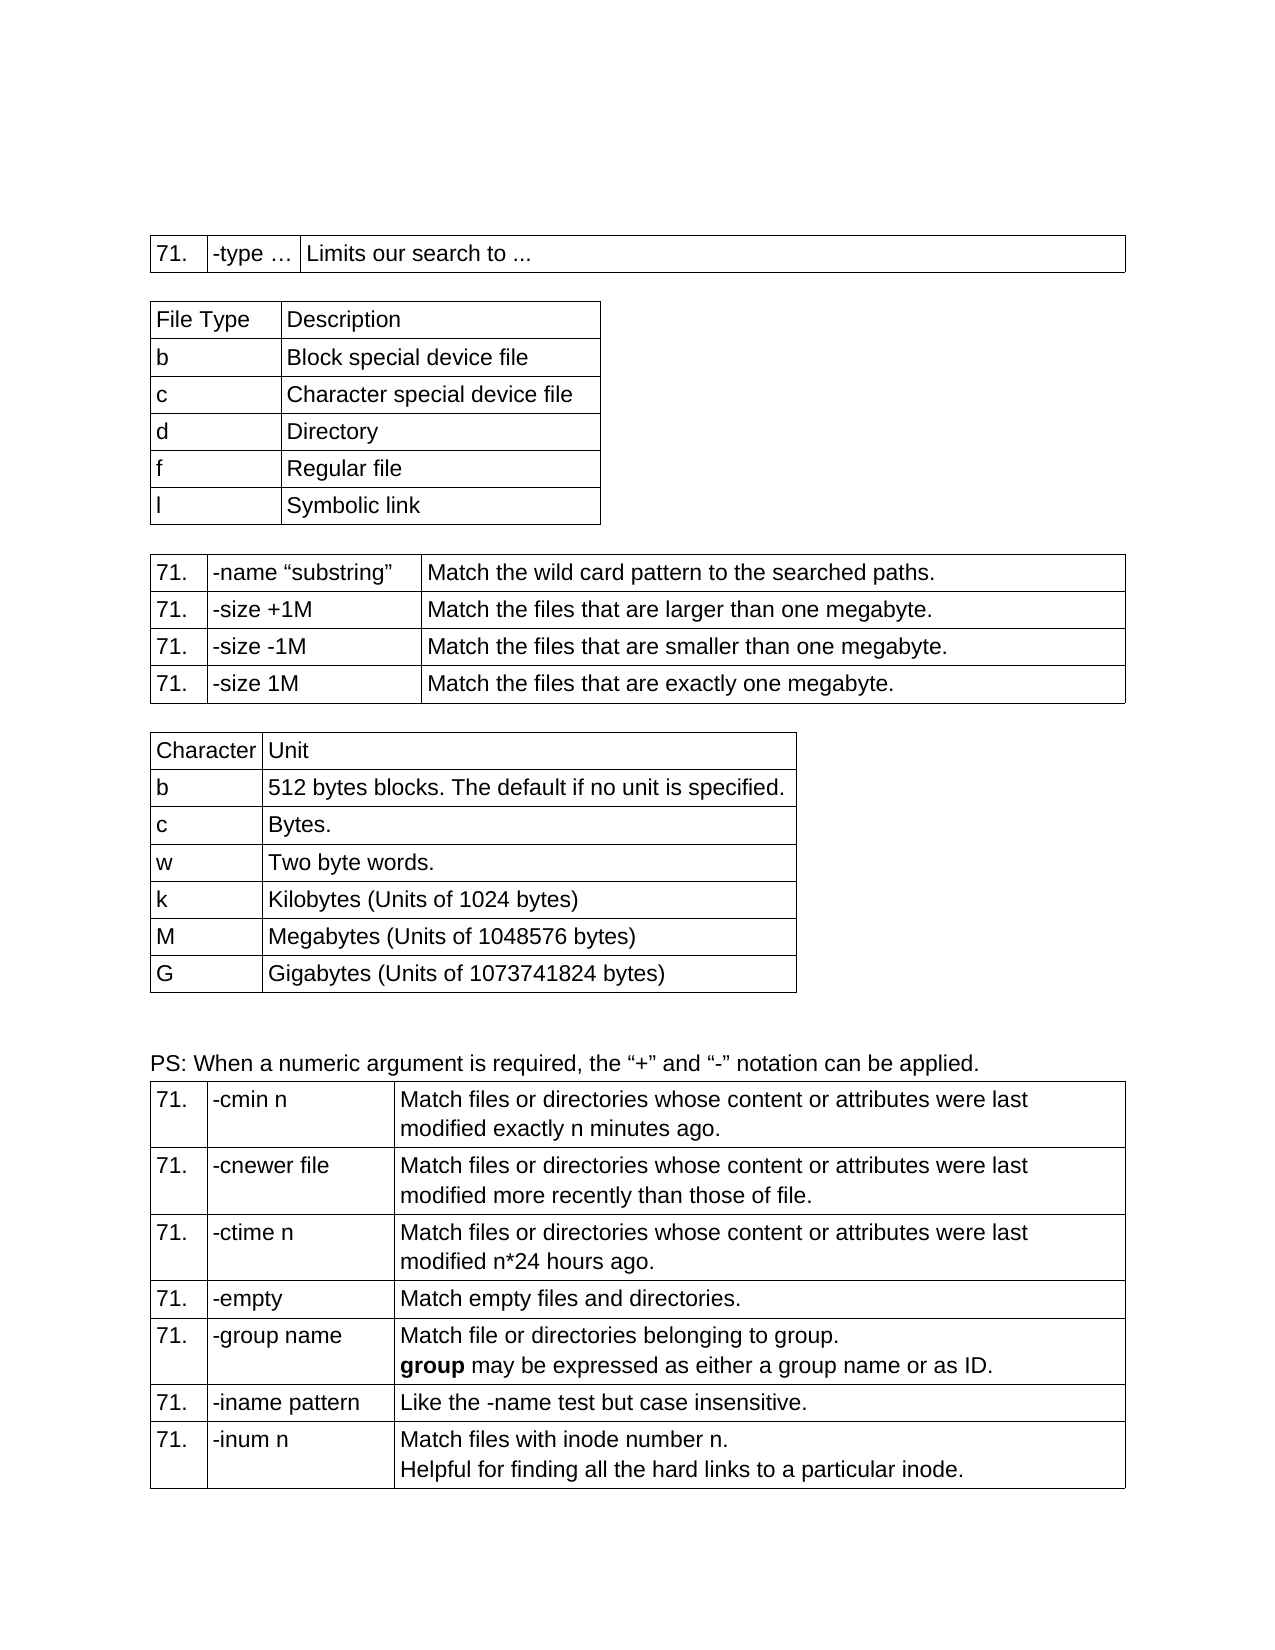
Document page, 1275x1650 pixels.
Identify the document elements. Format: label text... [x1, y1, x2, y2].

table_cell -cnewer file [208, 1148, 394, 1214]
table_cell l [151, 488, 281, 524]
table_header Unit [263, 733, 796, 769]
table_cell -size -1M [208, 629, 421, 665]
table_cell k [151, 882, 262, 918]
table_header -type … [208, 236, 300, 272]
table_header Match the wild card pattern to the searched paths. [422, 555, 1125, 591]
table_cell Symbolic link [282, 488, 600, 524]
table_cell 71. [151, 1148, 207, 1214]
table_cell Like the -name test but case insensitive. [395, 1385, 1125, 1421]
table_header Limits our search to ... [301, 236, 1125, 272]
table_cell Match empty files and directories. [395, 1281, 1125, 1317]
table_cell -iname pattern [208, 1385, 394, 1421]
table_header -cmin n [208, 1082, 394, 1147]
table_cell Match files or directories whose content or attributes were last modified n*24 hours ago. [395, 1215, 1125, 1280]
table_header File Type [151, 302, 281, 338]
table_cell c [151, 807, 262, 843]
table_cell M [151, 919, 262, 955]
table_header Description [282, 302, 600, 338]
table_header Character [151, 733, 262, 769]
table_cell 71. [151, 592, 207, 628]
table_cell Block special device file [282, 339, 600, 376]
table_header 71. [151, 236, 207, 272]
table_header -name “substring” [208, 555, 421, 591]
table_cell Character special device file [282, 377, 600, 413]
table_cell Match the files that are larger than one megabyte. [422, 592, 1125, 628]
table_cell 71. [151, 1319, 207, 1384]
table_cell c [151, 377, 281, 413]
table_header Match files or directories whose content or attributes were last modified exactly n minutes ago. [395, 1082, 1125, 1147]
table_cell -group name [208, 1319, 394, 1384]
text PS: When a numeric argument is required, the “+” and “-” notation can be applied. [150, 1051, 1125, 1077]
table_cell f [151, 451, 281, 487]
table_cell -size +1M [208, 592, 421, 628]
table_cell Bytes. [263, 807, 796, 843]
table_cell Gigabytes (Units of 1073741824 bytes) [263, 956, 796, 992]
table_header 71. [151, 1082, 207, 1147]
table_cell Two byte words. [263, 845, 796, 881]
table_cell -ctime n [208, 1215, 394, 1280]
table_cell Directory [282, 414, 600, 450]
table_cell Regular file [282, 451, 600, 487]
table_cell -inum n [208, 1422, 394, 1488]
table_cell 71. [151, 1422, 207, 1488]
table_cell Match the files that are smaller than one megabyte. [422, 629, 1125, 665]
table_cell w [151, 845, 262, 881]
table_cell -empty [208, 1281, 394, 1317]
table_cell Match file or directories belonging to group. group may be expressed as either a group name or as ID. [395, 1319, 1125, 1384]
table_cell Match the files that are exactly one megabyte. [422, 666, 1125, 702]
table_cell Kilobytes (Units of 1024 bytes) [263, 882, 796, 918]
table_cell Match files with inode number n. Helpful for finding all the hard links to a particular inode. [395, 1422, 1125, 1488]
table_cell 512 bytes blocks. The default if no unit is specified. [263, 770, 796, 806]
table_cell Match files or directories whose content or attributes were last modified more recently than those of file. [395, 1148, 1125, 1214]
table_cell 71. [151, 629, 207, 665]
table_cell b [151, 339, 281, 376]
table_cell Megabytes (Units of 1048576 bytes) [263, 919, 796, 955]
table_cell d [151, 414, 281, 450]
table_cell 71. [151, 1215, 207, 1280]
table_cell 71. [151, 1281, 207, 1317]
table_cell G [151, 956, 262, 992]
table_cell 71. [151, 666, 207, 702]
table_cell 71. [151, 1385, 207, 1421]
table_header 71. [151, 555, 207, 591]
table_cell b [151, 770, 262, 806]
table_cell -size 1M [208, 666, 421, 702]
